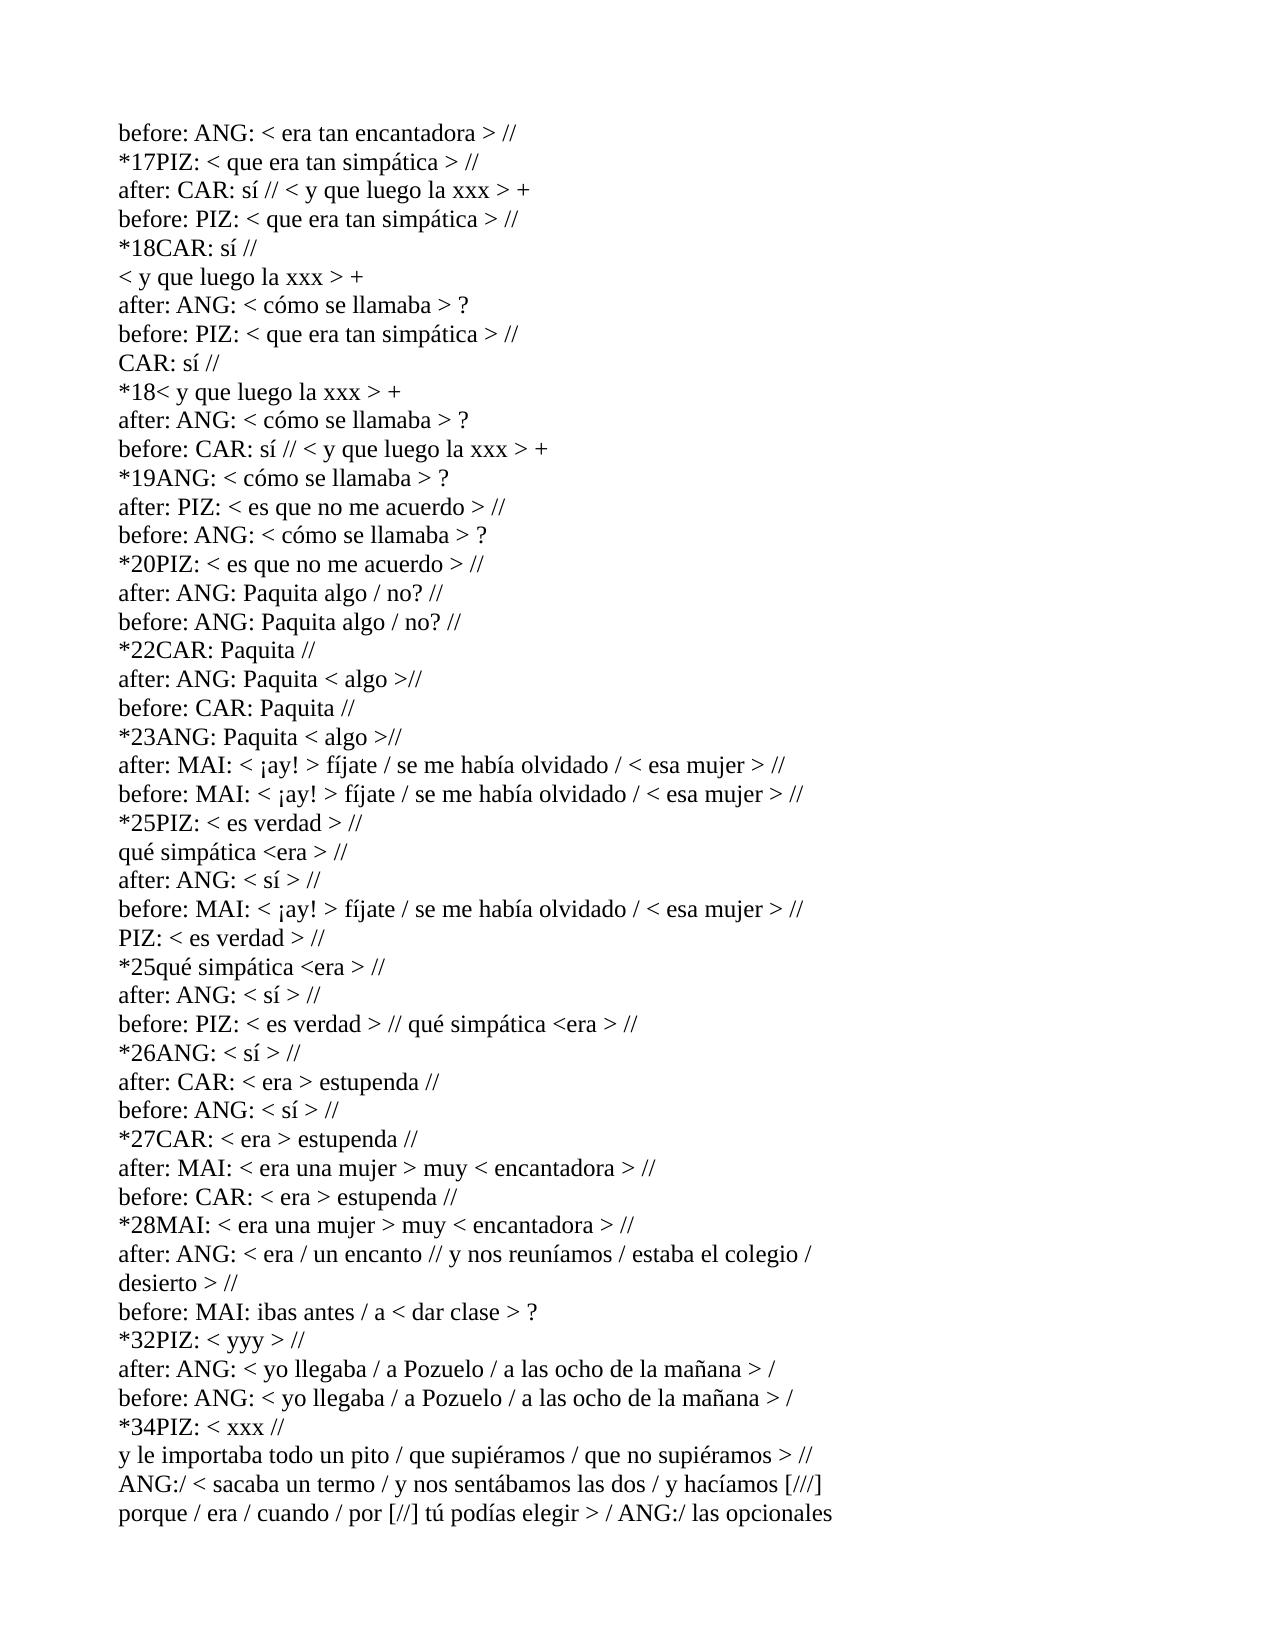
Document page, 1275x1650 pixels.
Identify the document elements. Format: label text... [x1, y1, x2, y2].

text after: ANG: < cómo se llamaba > ? [118, 291, 1157, 319]
text after: CAR: sí // < y que luego la xxx > + [118, 176, 1157, 204]
text before: MAI: < ¡ay! > fíjate / se me había olvidado / < esa mujer > // [118, 894, 1157, 923]
text after: ANG: Paquita algo / no? // [118, 578, 1157, 607]
text before: PIZ: < es verdad > // qué simpática <era > // [118, 1009, 1157, 1038]
text *25qué simpática <era > // [118, 952, 1157, 981]
text after: ANG: < sí > // [118, 866, 1157, 894]
text after: CAR: < era > estupenda // [118, 1067, 1157, 1096]
text *22CAR: Paquita // [118, 636, 1157, 664]
text before: MAI: < ¡ay! > fíjate / se me había olvidado / < esa mujer > // [118, 779, 1157, 808]
text *18CAR: sí // [118, 233, 1157, 262]
text *23ANG: Paquita < algo >// [118, 722, 1157, 751]
text before: ANG: < sí > // [118, 1096, 1157, 1124]
text *28MAI: < era una mujer > muy < encantadora > // [118, 1211, 1157, 1239]
text qué simpática <era > // [118, 837, 1157, 866]
text before: ANG: < yo llegaba / a Pozuelo / a las ocho de la mañana > / [118, 1383, 1157, 1412]
text ANG:/ < sacaba un termo / y nos sentábamos las dos / y hacíamos [///] [118, 1469, 1157, 1498]
text *34PIZ: < xxx // [118, 1412, 1157, 1441]
text y le importaba todo un pito / que supiéramos / que no supiéramos > // [118, 1441, 1157, 1469]
text CAR: sí // [118, 348, 1157, 377]
text desierto > // [118, 1268, 1157, 1297]
text after: ANG: < yo llegaba / a Pozuelo / a las ocho de la mañana > / [118, 1354, 1157, 1383]
text *26ANG: < sí > // [118, 1038, 1157, 1067]
text after: ANG: < era / un encanto // y nos reuníamos / estaba el colegio / [118, 1239, 1157, 1268]
text *17PIZ: < que era tan simpática > // [118, 147, 1157, 176]
text *27CAR: < era > estupenda // [118, 1124, 1157, 1153]
text before: ANG: < cómo se llamaba > ? [118, 521, 1157, 549]
text after: MAI: < ¡ay! > fíjate / se me había olvidado / < esa mujer > // [118, 751, 1157, 779]
text before: ANG: < era tan encantadora > // [118, 118, 1157, 147]
text after: ANG: < cómo se llamaba > ? [118, 406, 1157, 434]
text *20PIZ: < es que no me acuerdo > // [118, 549, 1157, 578]
text before: CAR: < era > estupenda // [118, 1182, 1157, 1211]
text after: ANG: Paquita < algo >// [118, 664, 1157, 693]
text before: ANG: Paquita algo / no? // [118, 607, 1157, 636]
text before: PIZ: < que era tan simpática > // [118, 319, 1157, 348]
text porque / era / cuando / por [//] tú podías elegir > / ANG:/ las opcionales [118, 1498, 1157, 1527]
text *18< y que luego la xxx > + [118, 377, 1157, 406]
text before: PIZ: < que era tan simpática > // [118, 204, 1157, 233]
text PIZ: < es verdad > // [118, 923, 1157, 952]
text *32PIZ: < yyy > // [118, 1326, 1157, 1354]
text < y que luego la xxx > + [118, 262, 1157, 291]
text after: PIZ: < es que no me acuerdo > // [118, 492, 1157, 521]
text *25PIZ: < es verdad > // [118, 808, 1157, 837]
text after: ANG: < sí > // [118, 981, 1157, 1009]
text before: CAR: Paquita // [118, 693, 1157, 722]
text before: CAR: sí // < y que luego la xxx > + [118, 434, 1157, 463]
text *19ANG: < cómo se llamaba > ? [118, 463, 1157, 492]
text before: MAI: ibas antes / a < dar clase > ? [118, 1297, 1157, 1326]
text after: MAI: < era una mujer > muy < encantadora > // [118, 1153, 1157, 1182]
